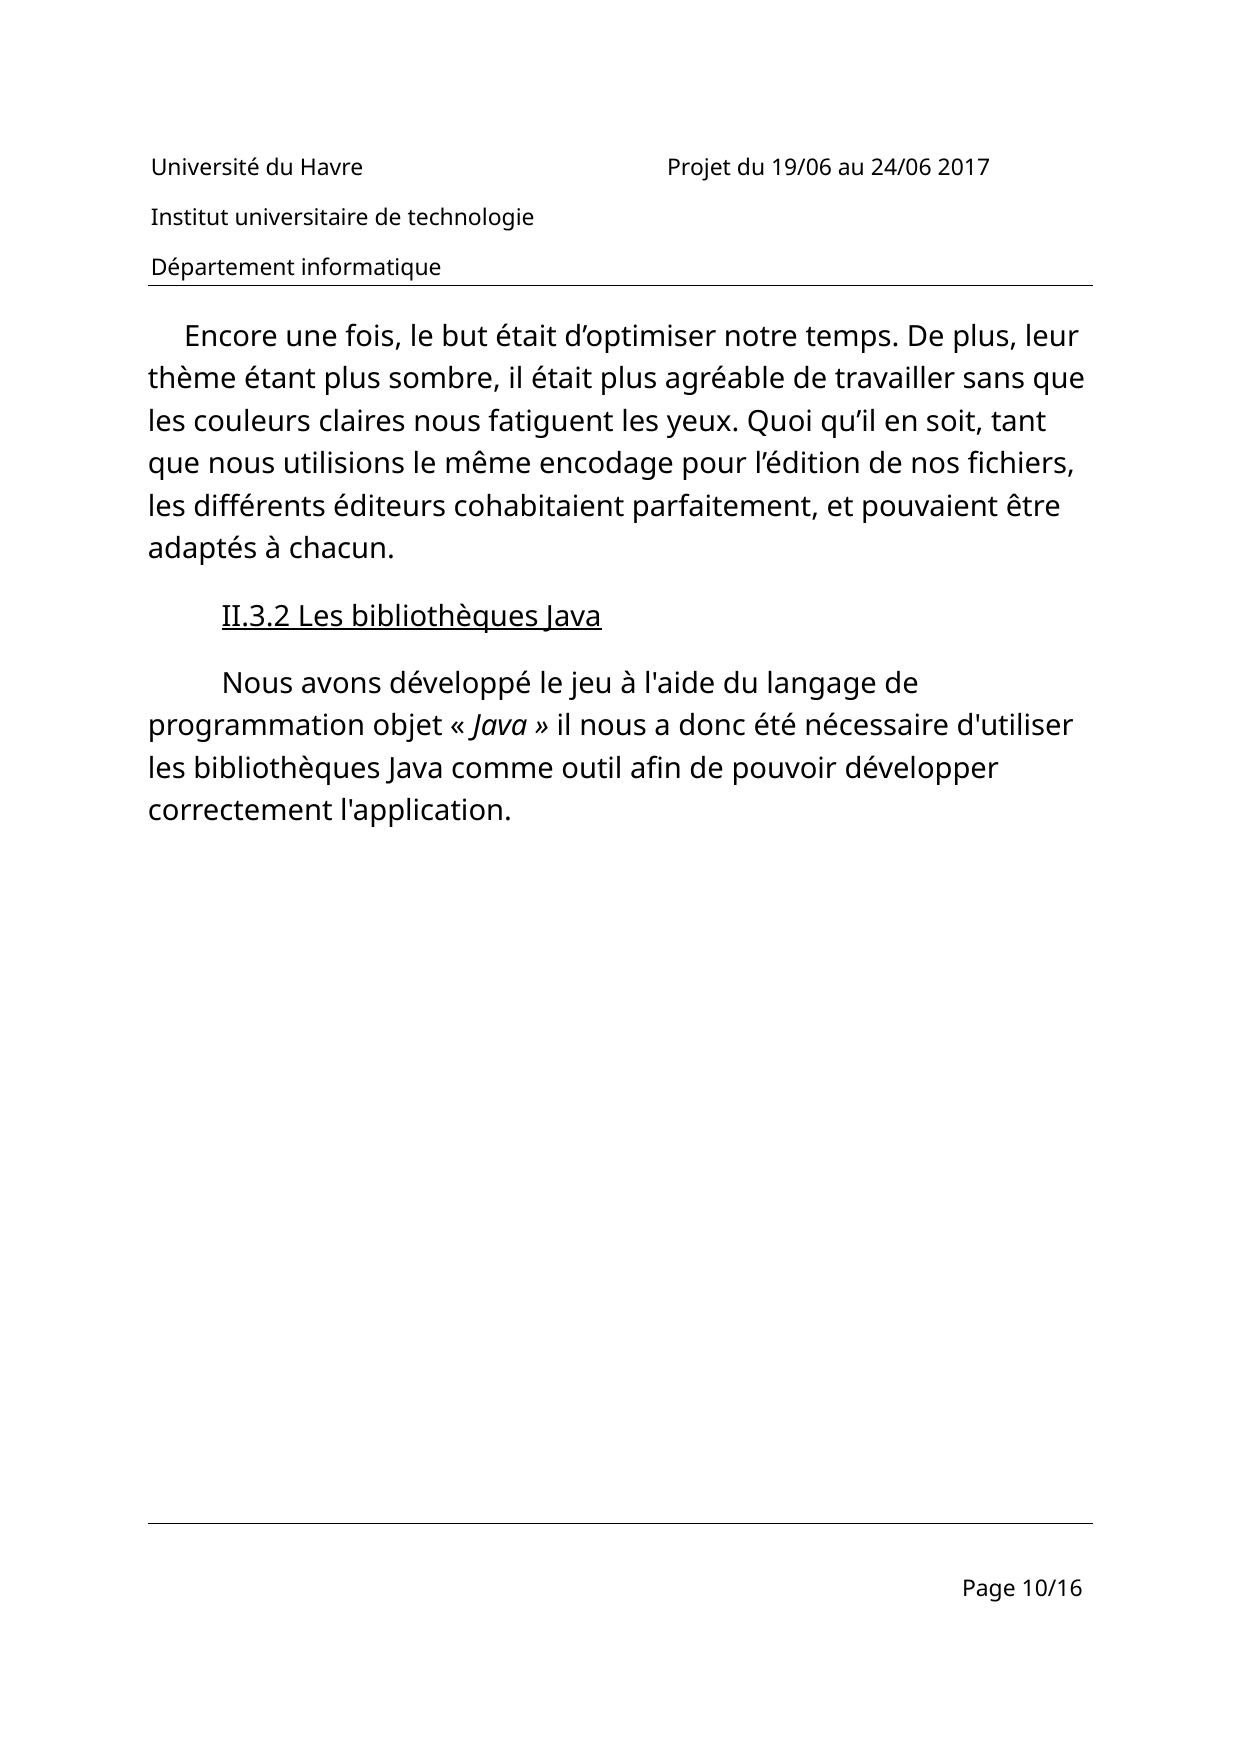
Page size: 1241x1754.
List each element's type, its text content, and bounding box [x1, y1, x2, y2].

subtitle Nous avons développé le jeu à l'aide du langage de programmation objet « Java » il nous a donc été nécessaire d'utiliser les bibliothèques Java comme outil afin de pouvoir développer correctement l'application. [148, 662, 1093, 829]
subtitle II.3.2 Les bibliothèques Java [148, 595, 1093, 634]
subtitle Encore une fois, le but était d’optimiser notre temps. De plus, leur thème étant plus sombre, il était plus agréable de travailler sans que les couleurs claires nous fatiguent les yeux. Quoi qu’il en soit, tant que nous utilisions le même encodage pour l’édition de nos fichiers, les différents éditeurs cohabitaient parfaitement, et pouvaient être adaptés à chacun. [148, 315, 1093, 567]
